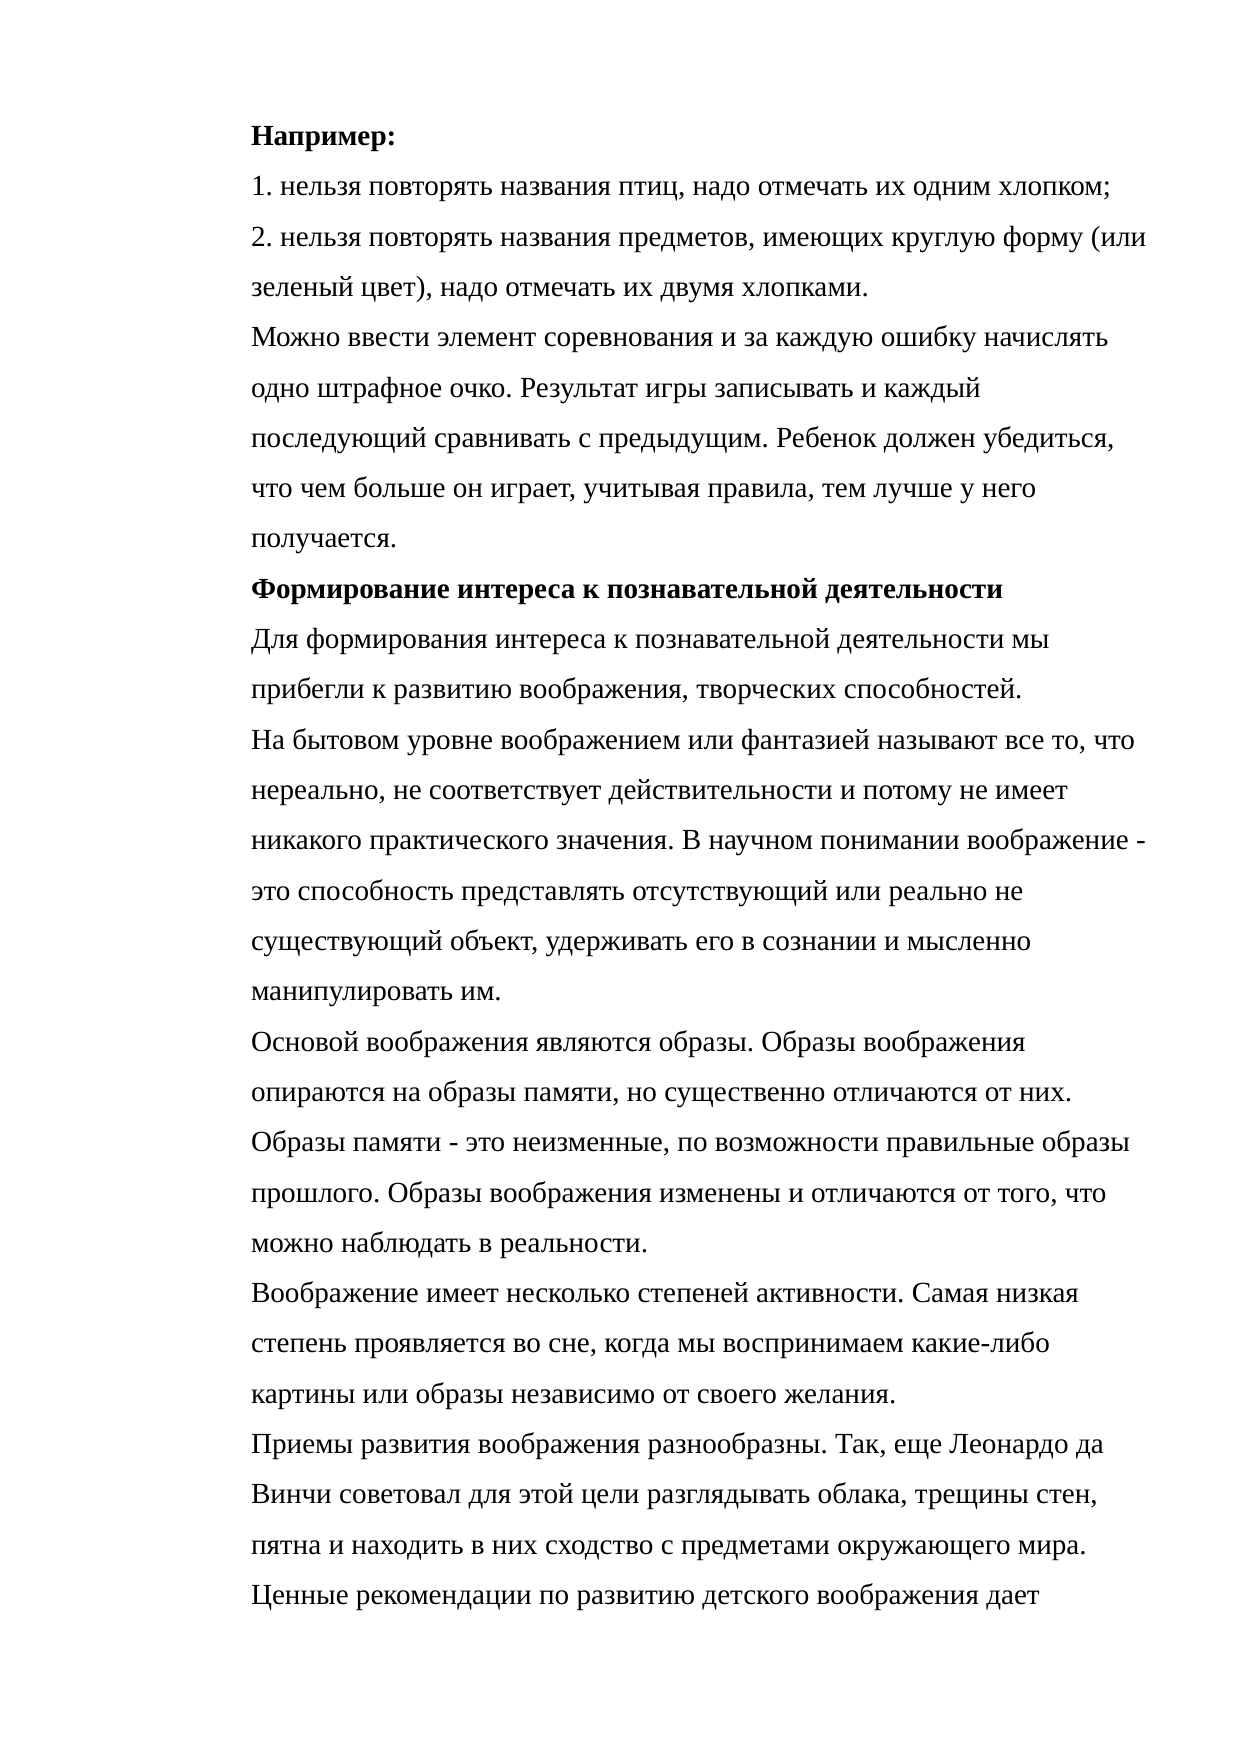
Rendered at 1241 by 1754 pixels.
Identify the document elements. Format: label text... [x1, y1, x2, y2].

list На бытовом уровне воображением или фантазией называют все то, что нереально, не соответствует действительности и потому не имеет никакого практического значения. В научном понимании воображение - это способность представлять отсутствующий или реально не существующий объект, удерживать его в сознании и мысленно манипулировать им. [221, 722, 1152, 1007]
list Приемы развития воображения разнообразны. Так, еще Леонардо да Винчи советовал для этой цели разглядывать облака, трещины стен, пятна и находить в них сходство с предметами окружающего мира. Ценные рекомендации по развитию детского воображения дает [221, 1426, 1152, 1611]
list 2. нельзя повторять названия предметов, имеющих круглую форму (или зеленый цвет), надо отмечать их двумя хлопками. [221, 219, 1152, 303]
list Формирование интереса к познавательной деятельности [221, 571, 1152, 604]
list Для формирования интереса к познавательной деятельности мы прибегли к развитию воображения, творческих способностей. [221, 621, 1152, 705]
list Основой воображения являются образы. Образы воображения опираются на образы памяти, но существенно отличаются от них. Образы памяти - это неизменные, по возможности правильные образы прошлого. Образы воображения изменены и отличаются от того, что можно наблюдать в реальности. [221, 1024, 1152, 1258]
list Например: [221, 118, 1152, 152]
list Можно ввести элемент соревнования и за каждую ошибку начислять одно штрафное очко. Результат игры записывать и каждый последующий сравнивать с предыдущим. Ребенок должен убедиться, что чем больше он играет, учитывая правила, тем лучше у него получается. [221, 319, 1152, 554]
list Воображение имеет несколько степеней активности. Самая низкая степень проявляется во сне, когда мы воспринимаем какие-либо картины или образы независимо от своего желания. [221, 1275, 1152, 1409]
list 1. нельзя повторять названия птиц, надо отмечать их одним хлопком; [221, 168, 1152, 202]
